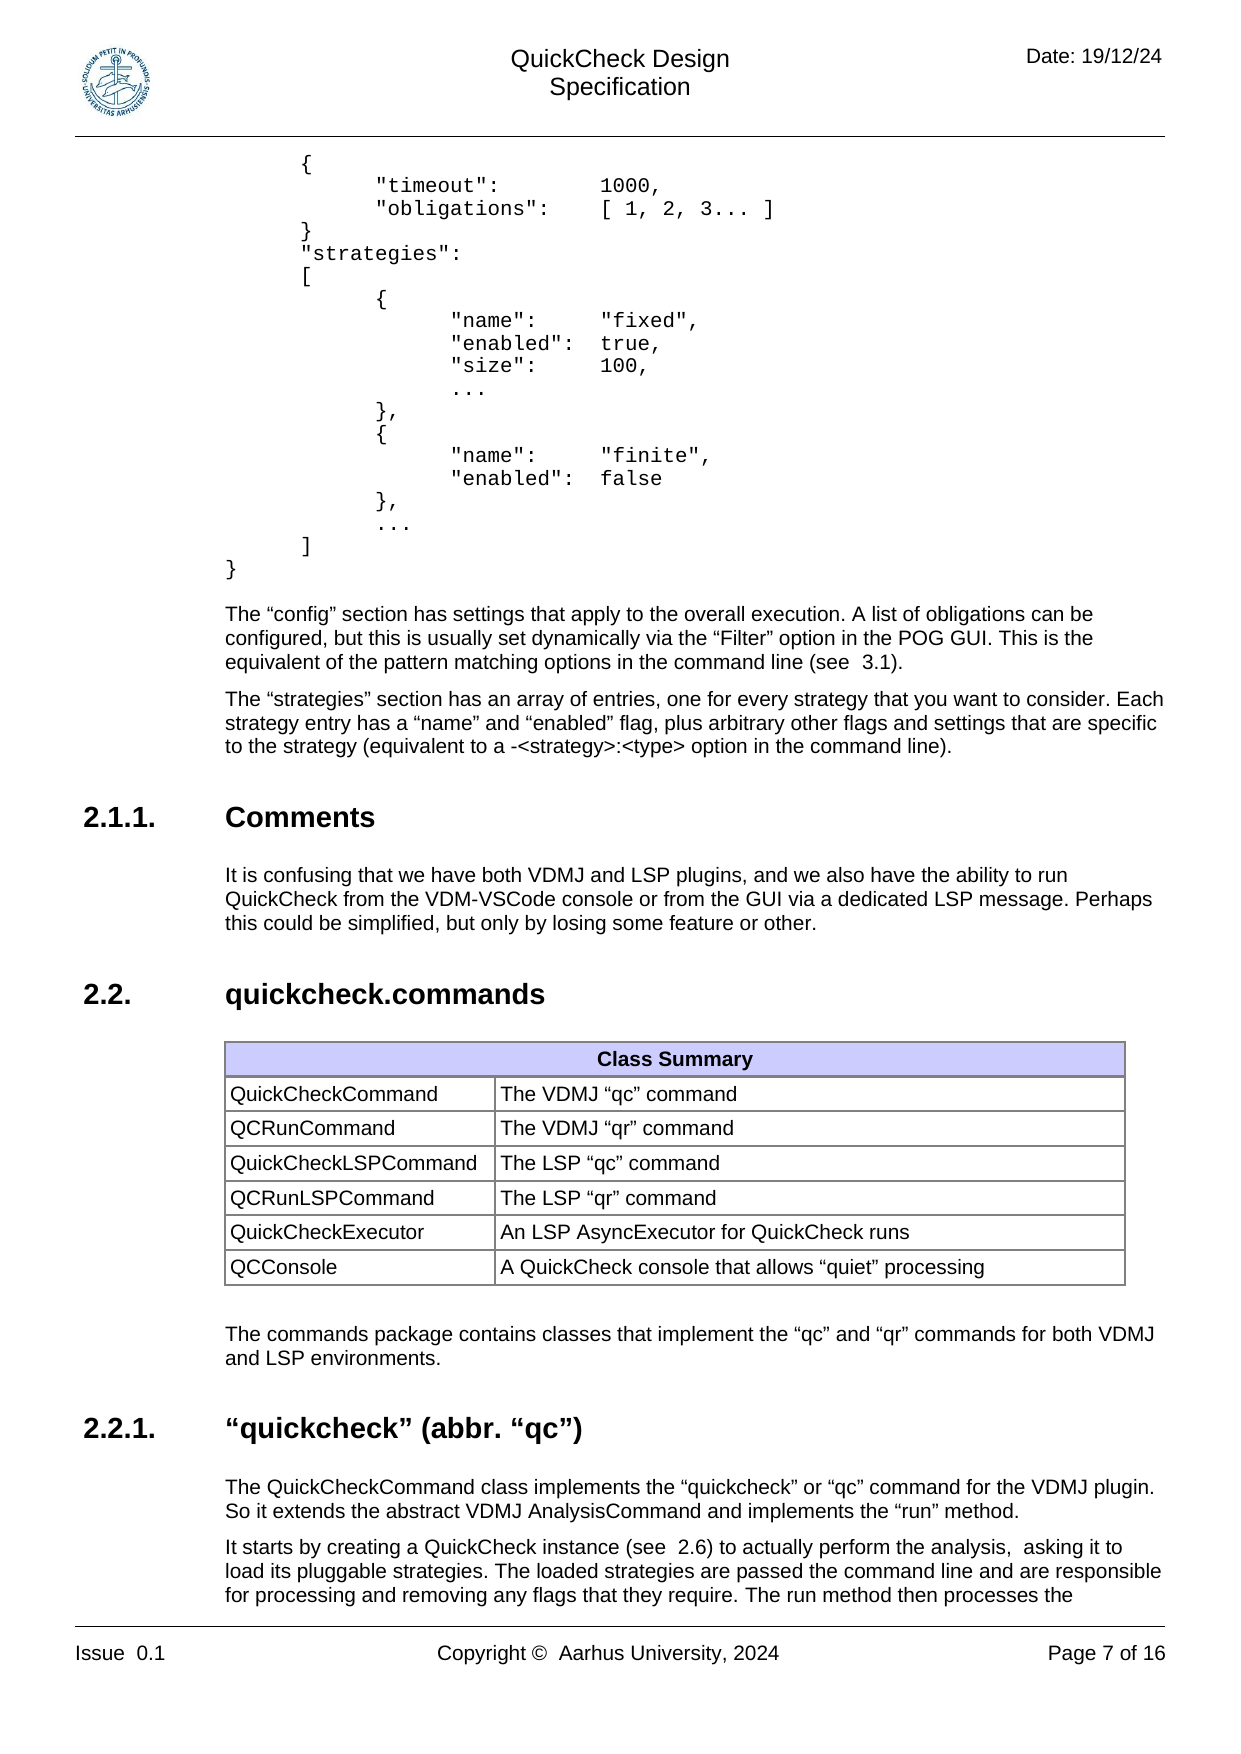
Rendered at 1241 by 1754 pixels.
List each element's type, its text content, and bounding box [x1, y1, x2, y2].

text ] [225, 535, 1165, 557]
table_cell QuickCheckLSPCommand [226, 1147, 494, 1179]
text ... [225, 377, 1165, 400]
text ... [225, 512, 1165, 535]
text "timeout": 1000, [225, 175, 1165, 197]
subtitle Comments [75, 801, 1165, 834]
table_cell A QuickCheck console that allows “quiet” processing [496, 1251, 1124, 1283]
text "enabled": true, [225, 332, 1165, 355]
table_cell The LSP “qr” command [496, 1182, 1124, 1214]
text [ [225, 265, 1165, 287]
text The “config” section has settings that apply to the overall execution. A list of obligations can be configured, but this is usually set dynamically via the “Filter” option in the POG GUI. This is the equivalent of the pattern matching options in the command line (see 3.1). [225, 602, 1165, 674]
table_cell An LSP AsyncExecutor for QuickCheck runs [496, 1216, 1124, 1249]
text The commands package contains classes that implement the “qc” and “qr” commands for both VDMJ and LSP environments. [225, 1322, 1165, 1370]
table_cell The LSP “qc” command [496, 1147, 1124, 1179]
text } [225, 220, 1165, 242]
table_cell QCRunLSPCommand [226, 1182, 494, 1214]
table_cell QuickCheckCommand [226, 1078, 494, 1110]
table_cell QCRunCommand [226, 1112, 494, 1145]
text It starts by creating a QuickCheck instance (see 2.6) to actually perform the analysis, asking it to load its pluggable strategies. The loaded strategies are passed the command line and are responsible for processing and removing any flags that they require. The run method then processes the [225, 1536, 1165, 1607]
text { [225, 152, 1165, 175]
picture [78, 44, 153, 120]
subtitle quickcheck.commands [75, 978, 1165, 1011]
table_cell The VDMJ “qr” command [496, 1112, 1124, 1145]
text "enabled": false [225, 467, 1165, 490]
text }, [225, 490, 1165, 512]
table_cell QCConsole [226, 1251, 494, 1283]
text "size": 100, [225, 355, 1165, 377]
text The QuickCheckCommand class implements the “quickcheck” or “qc” command for the VDMJ plugin. So it extends the abstract VDMJ AnalysisCommand and implements the “run” method. [225, 1475, 1165, 1523]
text It is confusing that we have both VDMJ and LSP plugins, and we also have the ability to run QuickCheck from the VDM-VSCode console or from the GUI via a dedicated LSP message. Perhaps this could be simplified, but only by losing some feature or other. [225, 864, 1165, 936]
text "strategies": [225, 242, 1165, 265]
text { [225, 422, 1165, 445]
text { [225, 287, 1165, 310]
text }, [225, 400, 1165, 422]
table_cell The VDMJ “qc” command [496, 1078, 1124, 1110]
text } [225, 557, 1165, 580]
text "name": "fixed", [225, 310, 1165, 332]
table_header Class Summary [226, 1043, 1124, 1075]
text "name": "finite", [225, 445, 1165, 467]
text The “strategies” section has an array of entries, one for every strategy that you want to consider. Each strategy entry has a “name” and “enabled” flag, plus arbitrary other flags and settings that are specific to the strategy (equivalent to a -<strategy>:<type> option in the command line). [225, 687, 1165, 759]
text "obligations": [ 1, 2, 3... ] [225, 197, 1165, 220]
table_cell QuickCheckExecutor [226, 1216, 494, 1249]
subtitle “quickcheck” (abbr. “qc”) [75, 1412, 1165, 1445]
